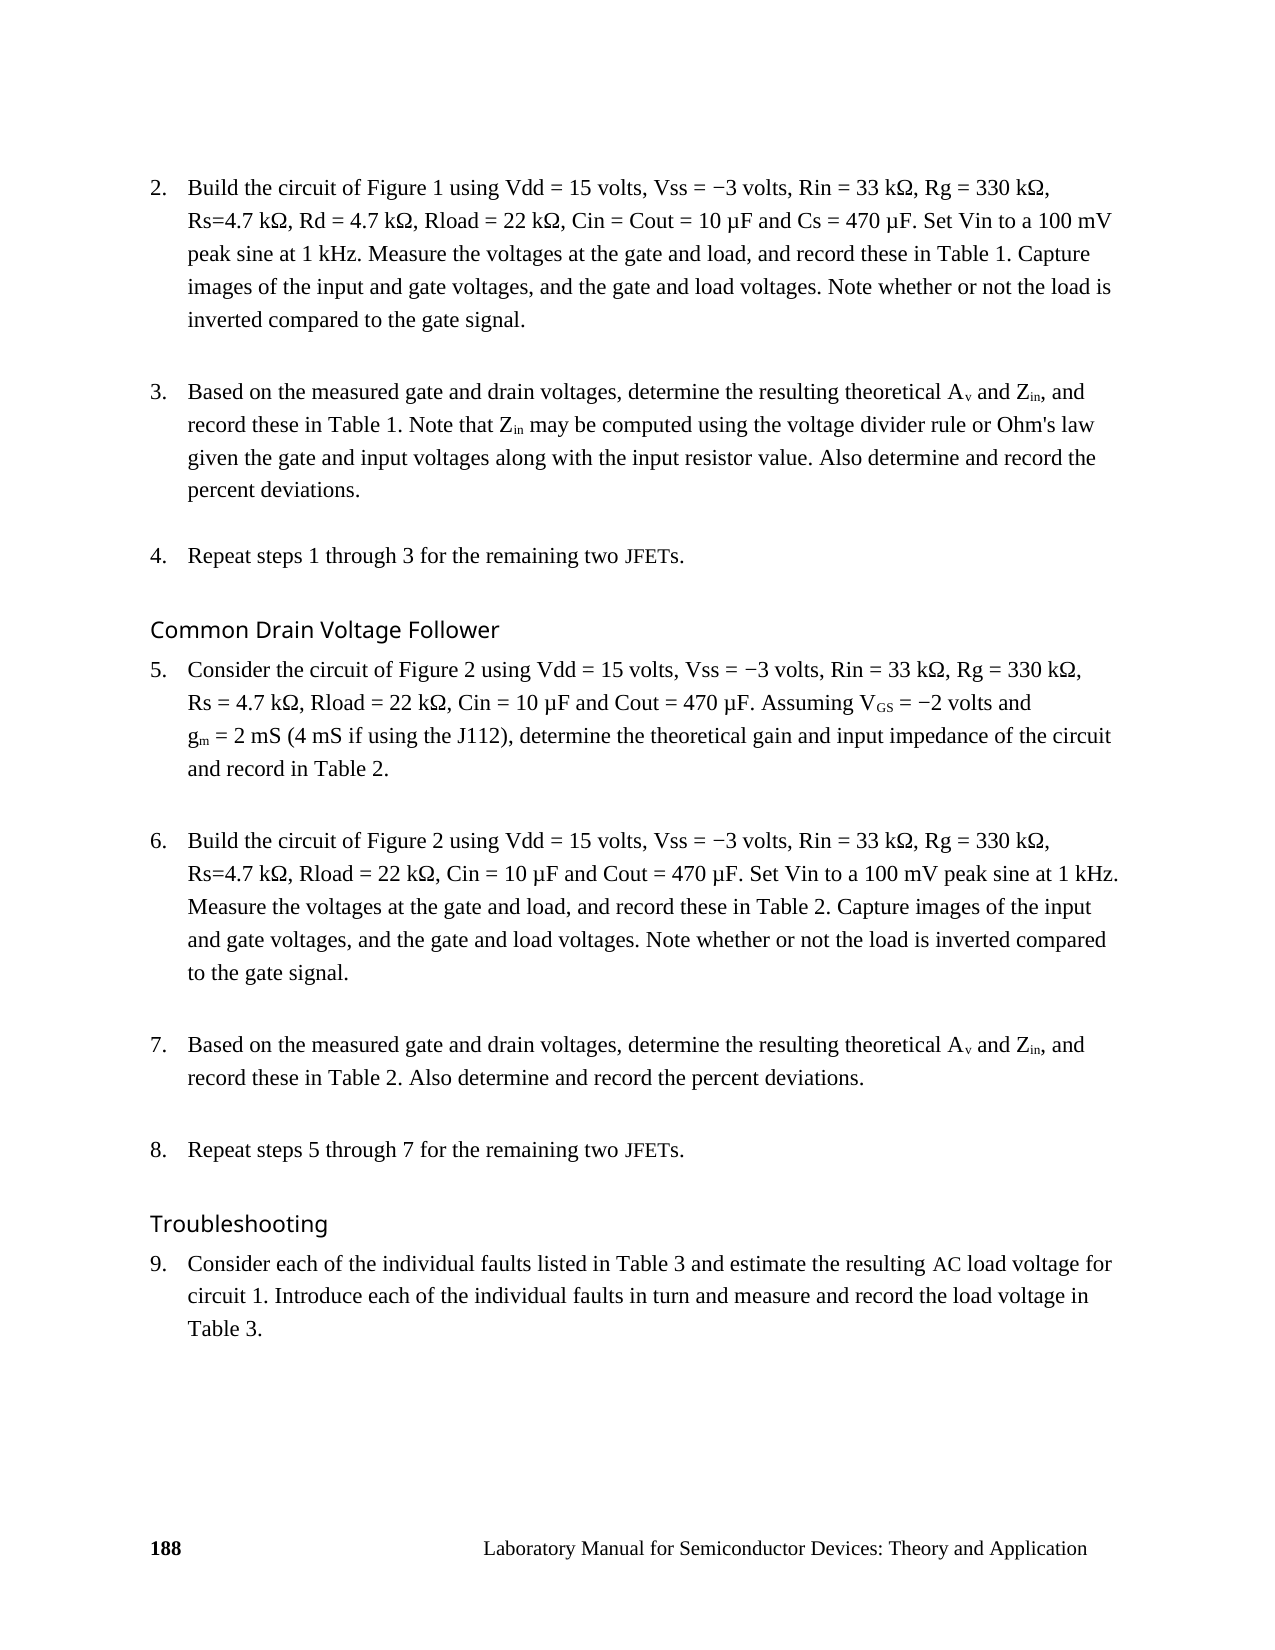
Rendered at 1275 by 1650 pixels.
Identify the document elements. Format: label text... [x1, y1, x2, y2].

text Troubleshooting [150, 1208, 1125, 1239]
list Build the circuit of Figure 1 using Vdd = 15 volts, Vss = −3 volts, Rin = 33 kΩ, Rg = 330 kΩ, Rs=4.7 kΩ, Rd = 4.7 kΩ, Rload = 22 kΩ, Cin = Cout = 10 µF and Cs = 470 µF. Set Vin to a 100 mV peak sine at 1 kHz. Measure the voltages at the gate and load, and record these in Table 1. Capture images of the input and gate voltages, and the gate and load voltages. Note whether or not the load is inverted compared to the gate signal. [150, 174, 1125, 332]
list Repeat steps 1 through 3 for the remaining two JFETs. [150, 542, 1125, 569]
list Repeat steps 5 through 7 for the remaining two JFETs. [150, 1136, 1125, 1162]
list Consider the circuit of Figure 2 using Vdd = 15 volts, Vss = −3 volts, Rin = 33 kΩ, Rg = 330 kΩ, Rs = 4.7 kΩ, Rload = 22 kΩ, Cin = 10 µF and Cout = 470 µF. Assuming VGS = −2 volts and gm = 2 mS (4 mS if using the J112), determine the theoretical gain and input impedance of the circuit and record in Table 2. [150, 656, 1125, 781]
list Based on the measured gate and drain voltages, determine the resulting theoretical Av and Zin, and record these in Table 2. Also determine and record the percent deviations. [150, 1031, 1125, 1090]
list Based on the measured gate and drain voltages, determine the resulting theoretical Av and Zin, and record these in Table 1. Note that Zin may be computed using the voltage divider rule or Ohm's law given the gate and input voltages along with the input resistor value. Also determine and record the percent deviations. [150, 378, 1125, 503]
list Consider each of the individual faults listed in Table 3 and estimate the resulting AC load voltage for circuit 1. Introduce each of the individual faults in turn and measure and record the load voltage in Table 3. [150, 1250, 1125, 1342]
list Build the circuit of Figure 2 using Vdd = 15 volts, Vss = −3 volts, Rin = 33 kΩ, Rg = 330 kΩ, Rs=4.7 kΩ, Rload = 22 kΩ, Cin = 10 µF and Cout = 470 µF. Set Vin to a 100 mV peak sine at 1 kHz. Measure the voltages at the gate and load, and record these in Table 2. Capture images of the input and gate voltages, and the gate and load voltages. Note whether or not the load is inverted compared to the gate signal. [150, 827, 1125, 985]
text Common Drain Voltage Follower [150, 614, 1125, 646]
